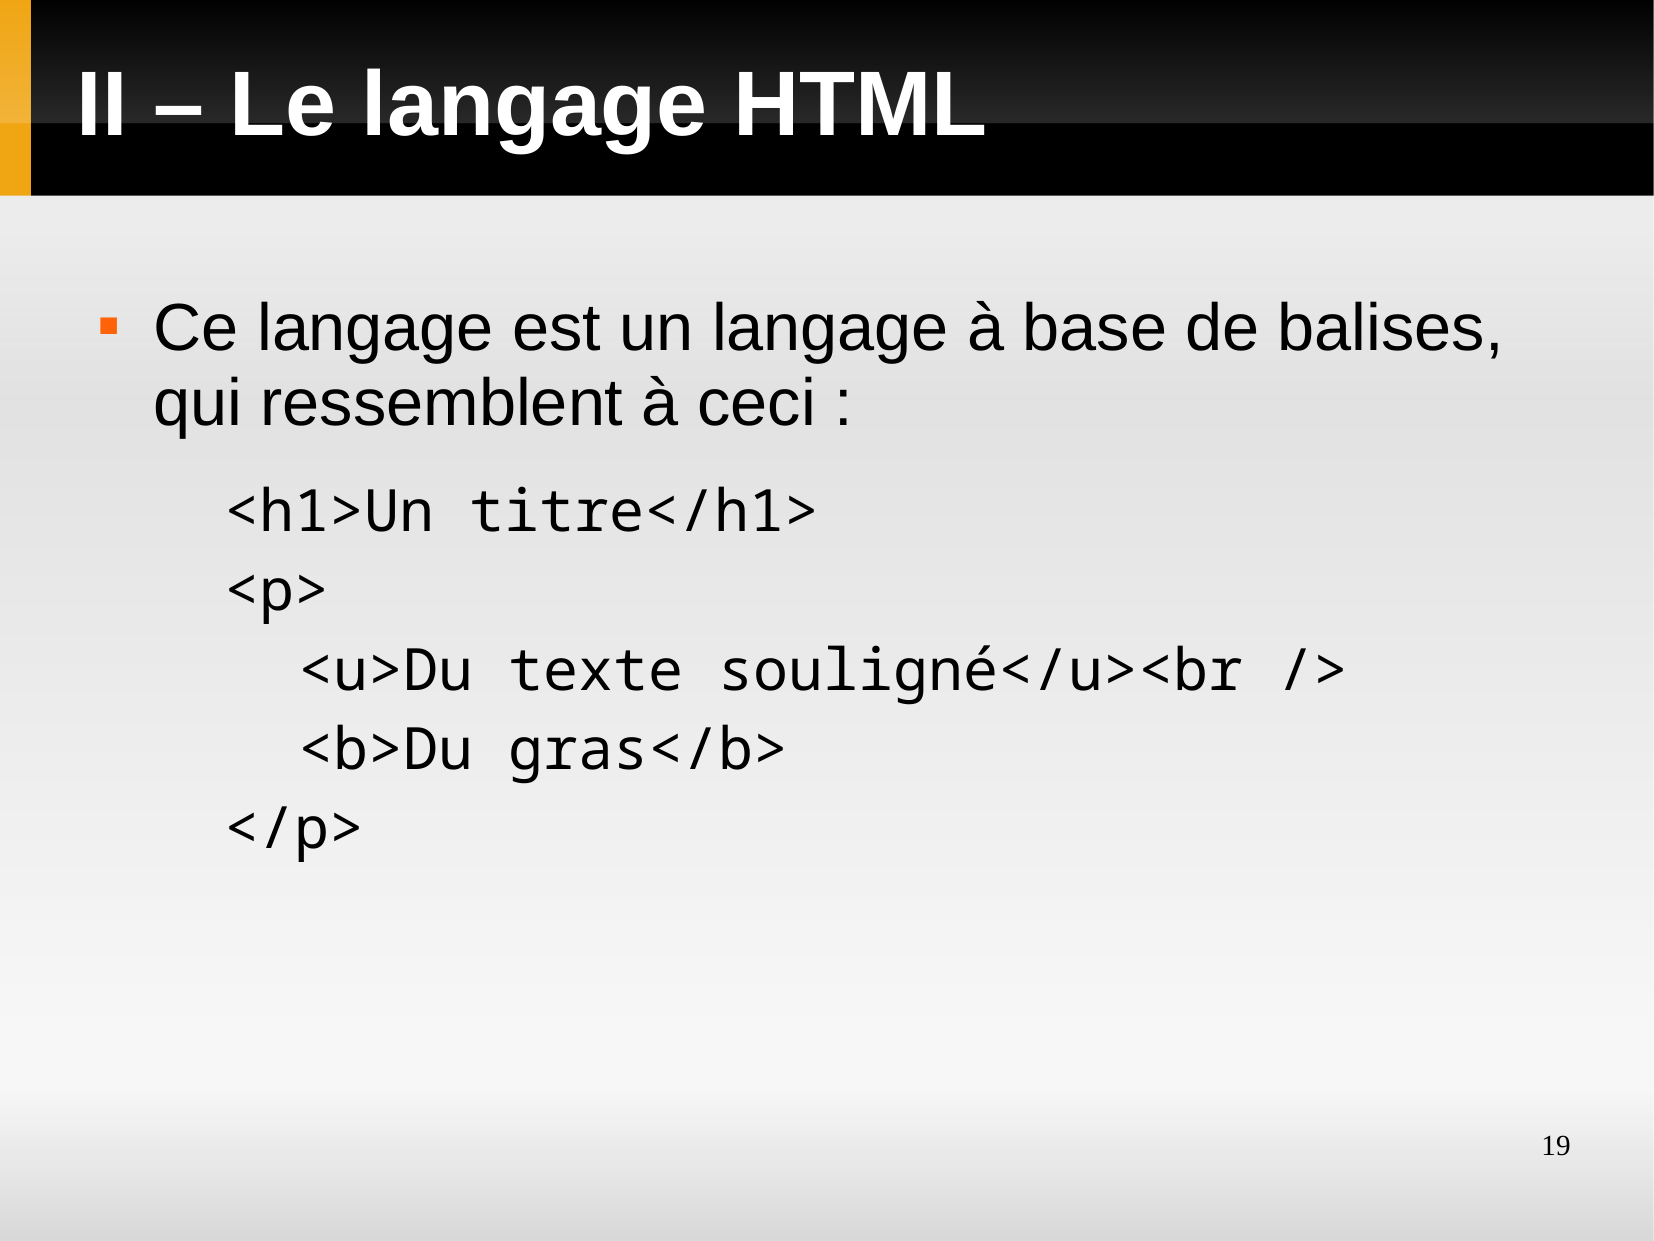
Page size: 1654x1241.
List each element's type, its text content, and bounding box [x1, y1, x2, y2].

list Ce langage est un langage à base de balises, qui ressemblent à ceci : <h1>Un titre</h1> <p> <u>Du texte souligné</u><br /> <b>Du gras</b> </p> [82, 290, 1571, 1109]
picture [0, 0, 1654, 1241]
title II – Le langage HTML [76, 0, 1565, 208]
